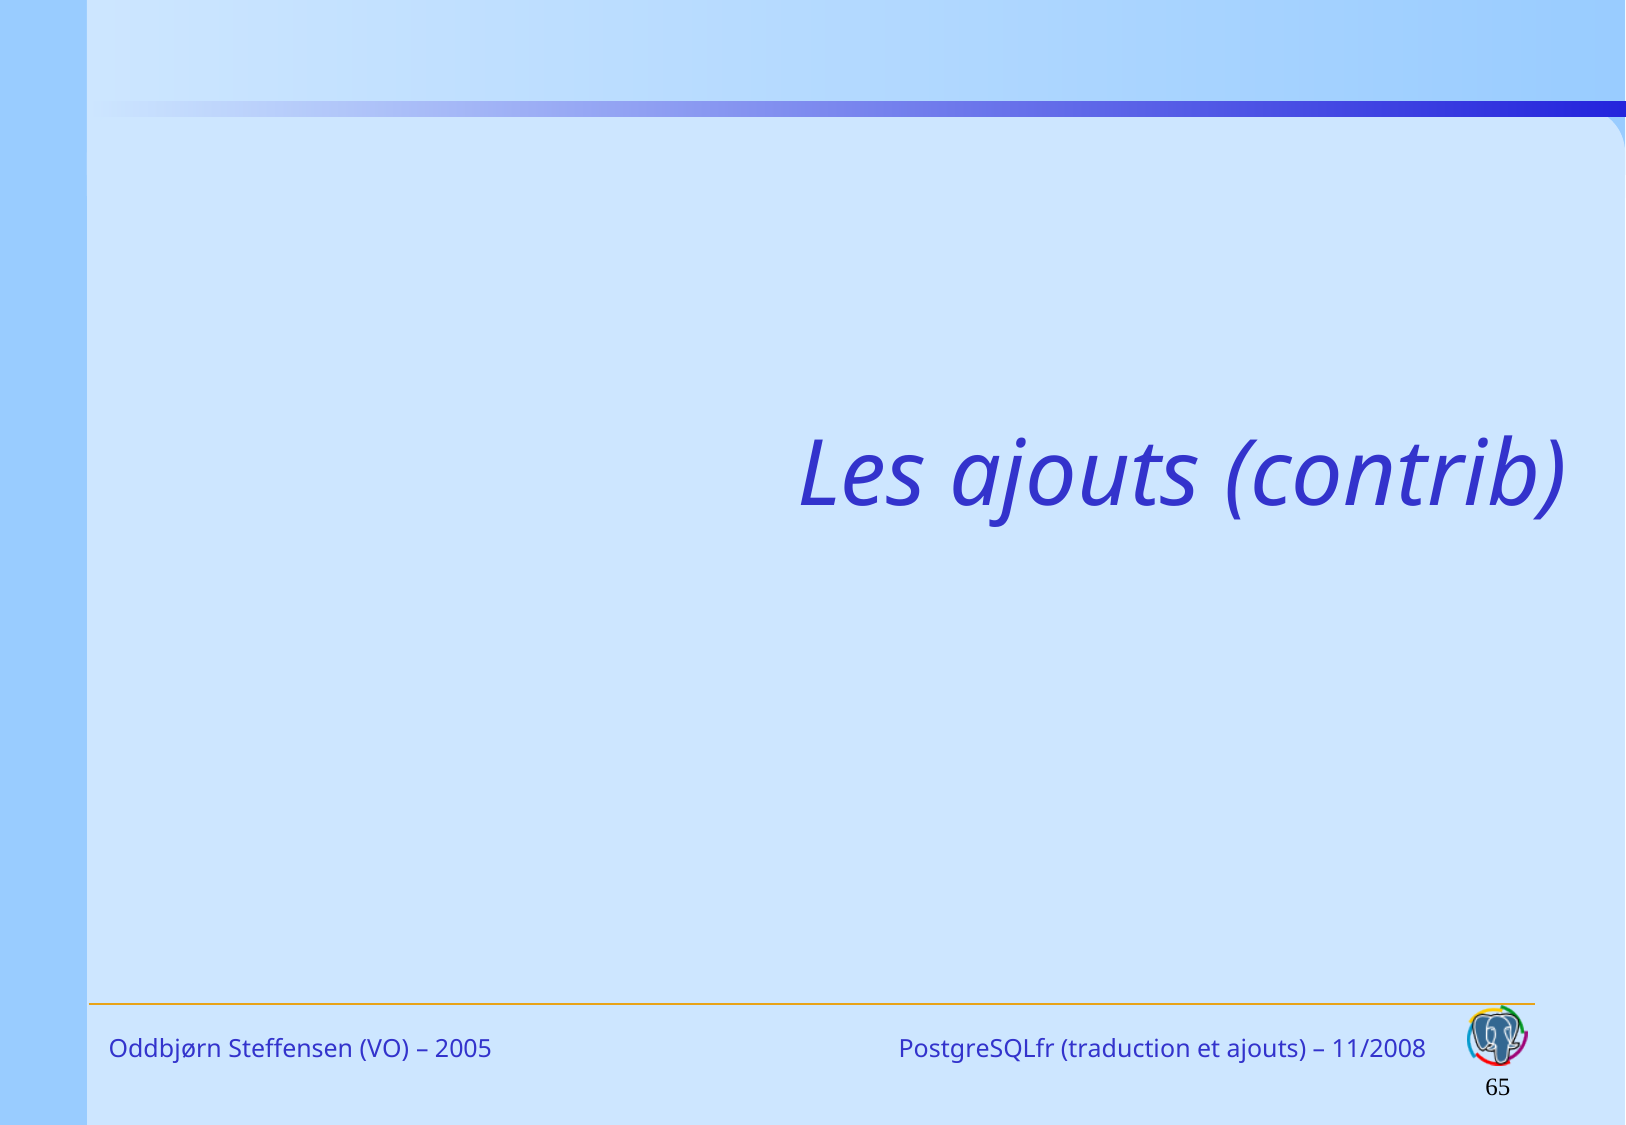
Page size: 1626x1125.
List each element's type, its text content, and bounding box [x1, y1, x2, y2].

picture [1467, 1005, 1528, 1066]
title Les ajouts (contrib) [0, 349, 1568, 591]
